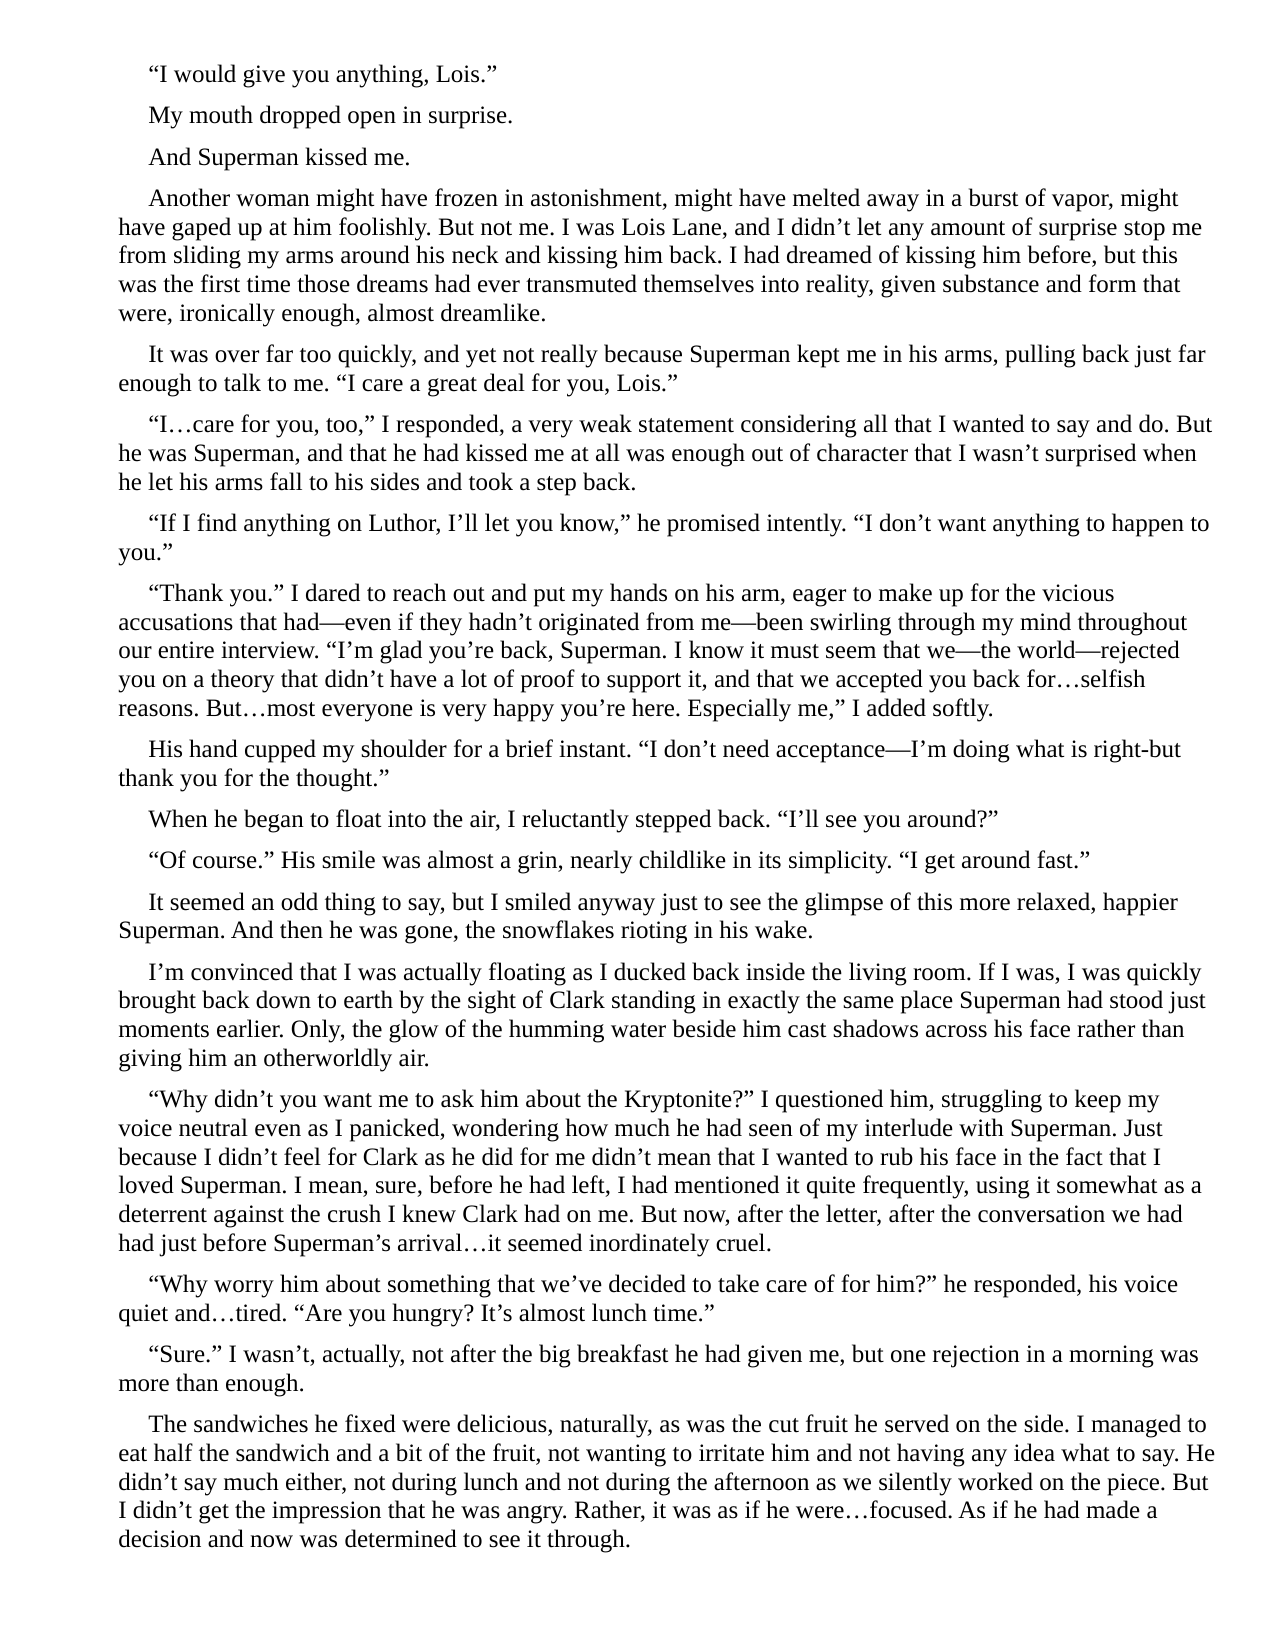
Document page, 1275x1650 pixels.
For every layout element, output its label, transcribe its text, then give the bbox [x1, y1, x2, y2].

text It was over far too quickly, and yet not really because Superman kept me in his arms, pulling back just far enough to talk to me. “I care a great deal for you, Lois.” [118, 339, 1216, 397]
text When he began to float into the air, I reluctantly stepped back. “I’ll see you around?” [118, 804, 1216, 833]
text “I would give you anything, Lois.” [118, 59, 1216, 88]
text And Superman kissed me. [118, 142, 1216, 170]
text “Why didn’t you want me to ask him about the Kryptonite?” I questioned him, struggling to keep my voice neutral even as I panicked, wondering how much he had seen of my interlude with Superman. Just because I didn’t feel for Clark as he did for me didn’t mean that I wanted to rub his face in the fact that I loved Superman. I mean, sure, before he had left, I had mentioned it quite frequently, using it somewhat as a deterrent against the crush I knew Clark had on me. But now, after the letter, after the conversation we had had just before Superman’s arrival…it seemed inordinately cruel. [118, 1084, 1216, 1257]
text “Thank you.” I dared to reach out and put my hands on his arm, eager to make up for the vicious accusations that had—even if they hadn’t originated from me—been swirling through my mind throughout our entire interview. “I’m glad you’re back, Superman. I know it must seem that we—the world—rejected you on a theory that didn’t have a lot of proof to support it, and that we accepted you back for…selfish reasons. But…most everyone is very happy you’re here. Especially me,” I added softly. [118, 578, 1216, 722]
text It seemed an odd thing to say, but I smiled anyway just to see the glimpse of this more relaxed, happier Superman. And then he was gone, the snowflakes rioting in his wake. [118, 887, 1216, 944]
text “If I find anything on Luthor, I’ll let you know,” he promised intently. “I don’t want anything to happen to you.” [118, 508, 1216, 565]
text “Sure.” I wasn’t, actually, not after the big breakfast he had given me, but one rejection in a morning was more than enough. [118, 1339, 1216, 1397]
text His hand cupped my shoulder for a brief instant. “I don’t need acceptance—I’m doing what is right-but thank you for the thought.” [118, 734, 1216, 792]
text I’m convinced that I was actually floating as I ducked back inside the living room. If I was, I was quickly brought back down to earth by the sight of Clark standing in exactly the same place Superman had stood just moments earlier. Only, the glow of the humming water beside him cast shadows across his face rather than giving him an otherworldly air. [118, 957, 1216, 1072]
text Another woman might have frozen in astonishment, might have melted away in a burst of vapor, might have gaped up at him foolishly. But not me. I was Lois Lane, and I didn’t let any amount of surprise stop me from sliding my arms around his neck and kissing him back. I had dreamed of kissing him before, but this was the first time those dreams had ever transmuted themselves into reality, given substance and form that were, ironically enough, almost dreamlike. [118, 183, 1216, 327]
text The sandwiches he fixed were delicious, naturally, as was the cut fruit he served on the side. I managed to eat half the sandwich and a bit of the fruit, not wanting to irritate him and not having any idea what to say. He didn’t say much either, not during lunch and not during the afternoon as we silently worked on the piece. But I didn’t get the impression that he was angry. Rather, it was as if he were…focused. As if he had made a decision and now was determined to see it through. [118, 1409, 1216, 1553]
text “I…care for you, too,” I responded, a very weak statement considering all that I wanted to say and do. But he was Superman, and that he had kissed me at all was enough out of character that I wasn’t surprised when he let his arms fall to his sides and took a step back. [118, 409, 1216, 495]
text My mouth dropped open in surprise. [118, 100, 1216, 129]
text “Why worry him about something that we’ve decided to take care of for him?” he responded, his voice quiet and…tired. “Are you hungry? It’s almost lunch time.” [118, 1269, 1216, 1327]
text “Of course.” His smile was almost a grin, nearly childlike in its simplicity. “I get around fast.” [118, 845, 1216, 874]
